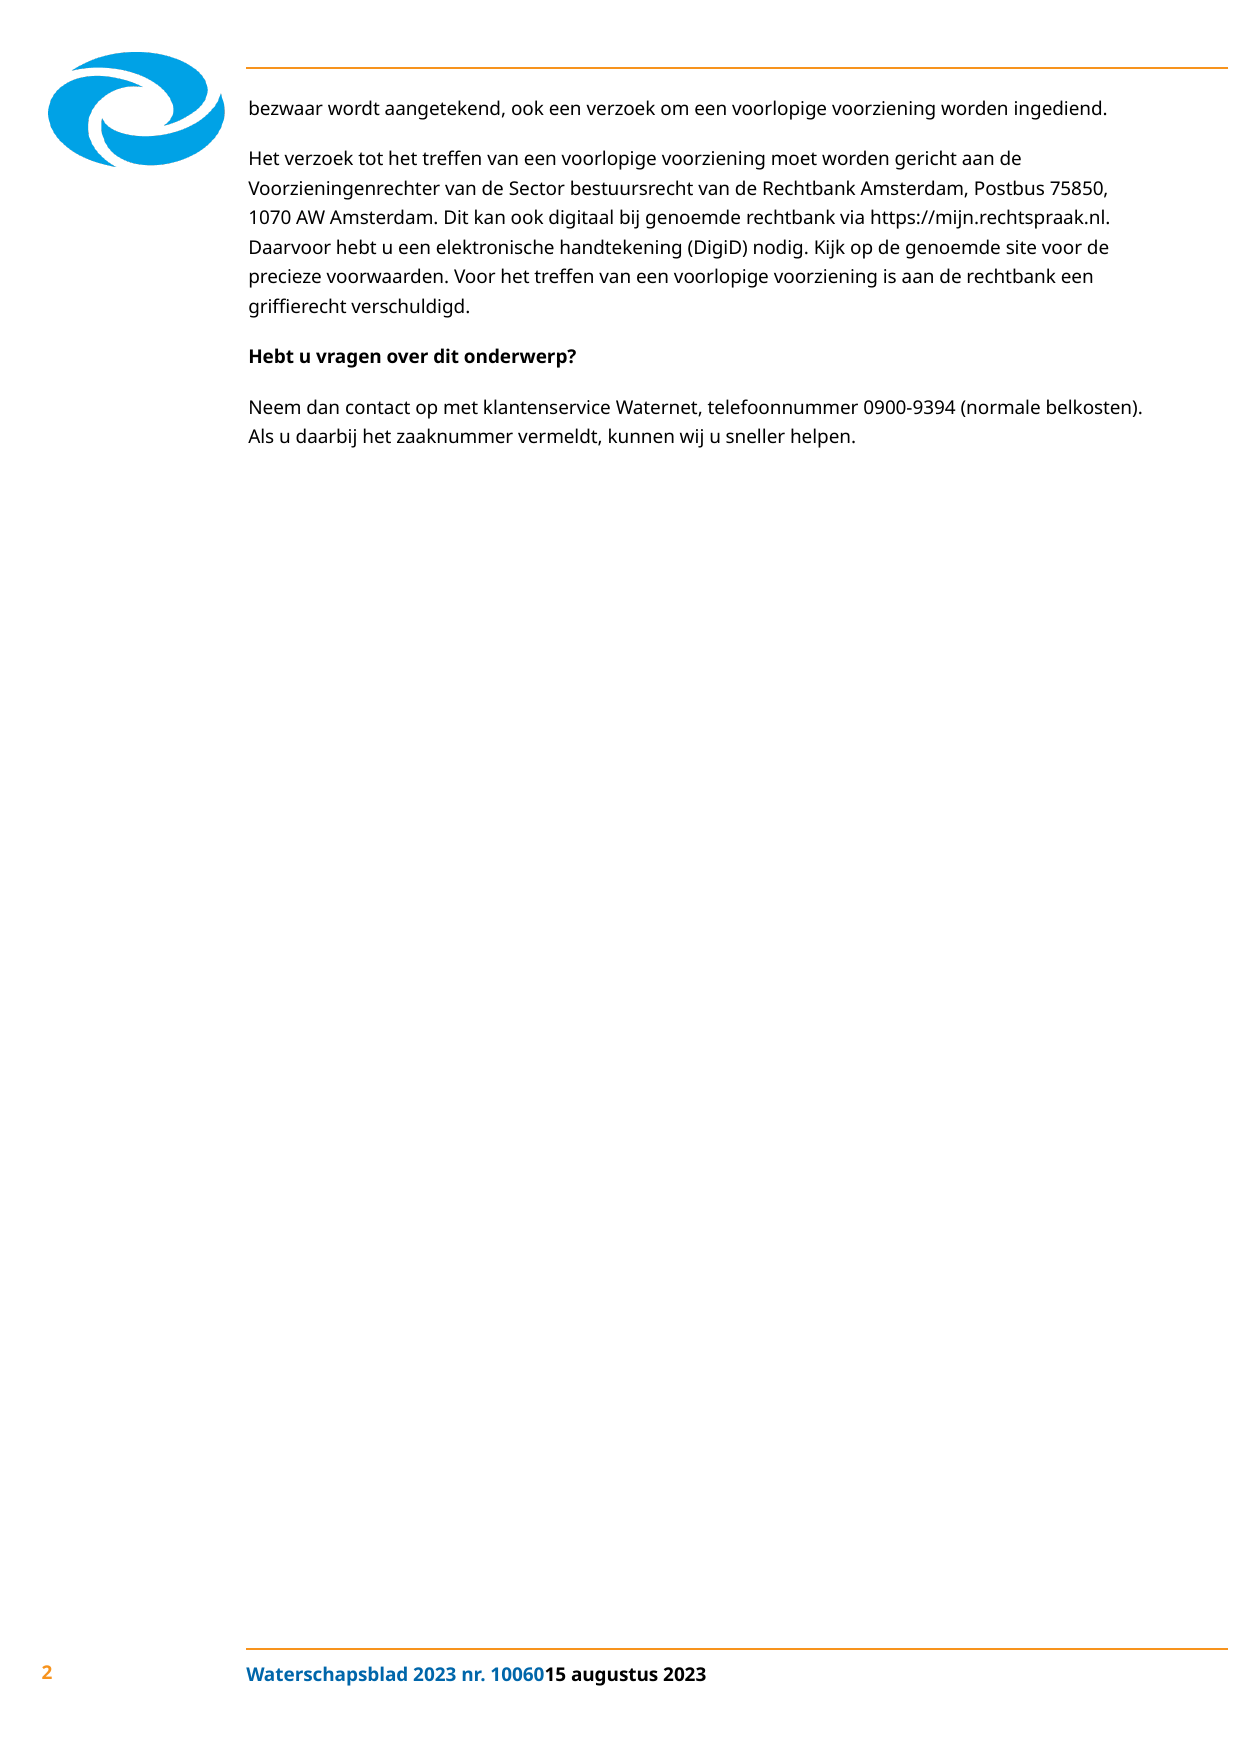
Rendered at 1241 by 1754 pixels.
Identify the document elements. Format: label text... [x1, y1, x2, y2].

text Neem dan contact op met klantenservice Waternet, telefoonnummer 0900-9394 (normale belkosten). Als u daarbij het zaaknummer vermeldt, kunnen wij u sneller helpen. [248, 394, 1152, 449]
picture [41, 47, 231, 172]
text Hebt u vragen over dit onderwerp? [248, 343, 1152, 369]
text bezwaar wordt aangetekend, ook een verzoek om een voorlopige voorziening worden ingediend. [248, 95, 1152, 121]
text Het verzoek tot het treffen van een voorlopige voorziening moet worden gericht aan de Voorzieningenrechter van de Sector bestuursrecht van de Rechtbank Amsterdam, Postbus 75850, 1070 AW Amsterdam. Dit kan ook digitaal bij genoemde rechtbank via https://mijn.rechtspraak.nl. Daarvoor hebt u een elektronische handtekening (DigiD) nodig. Kijk op de genoemde site voor de precieze voorwaarden. Voor het treffen van een voorlopige voorziening is aan de rechtbank een griffierecht verschuldigd. [248, 145, 1152, 319]
